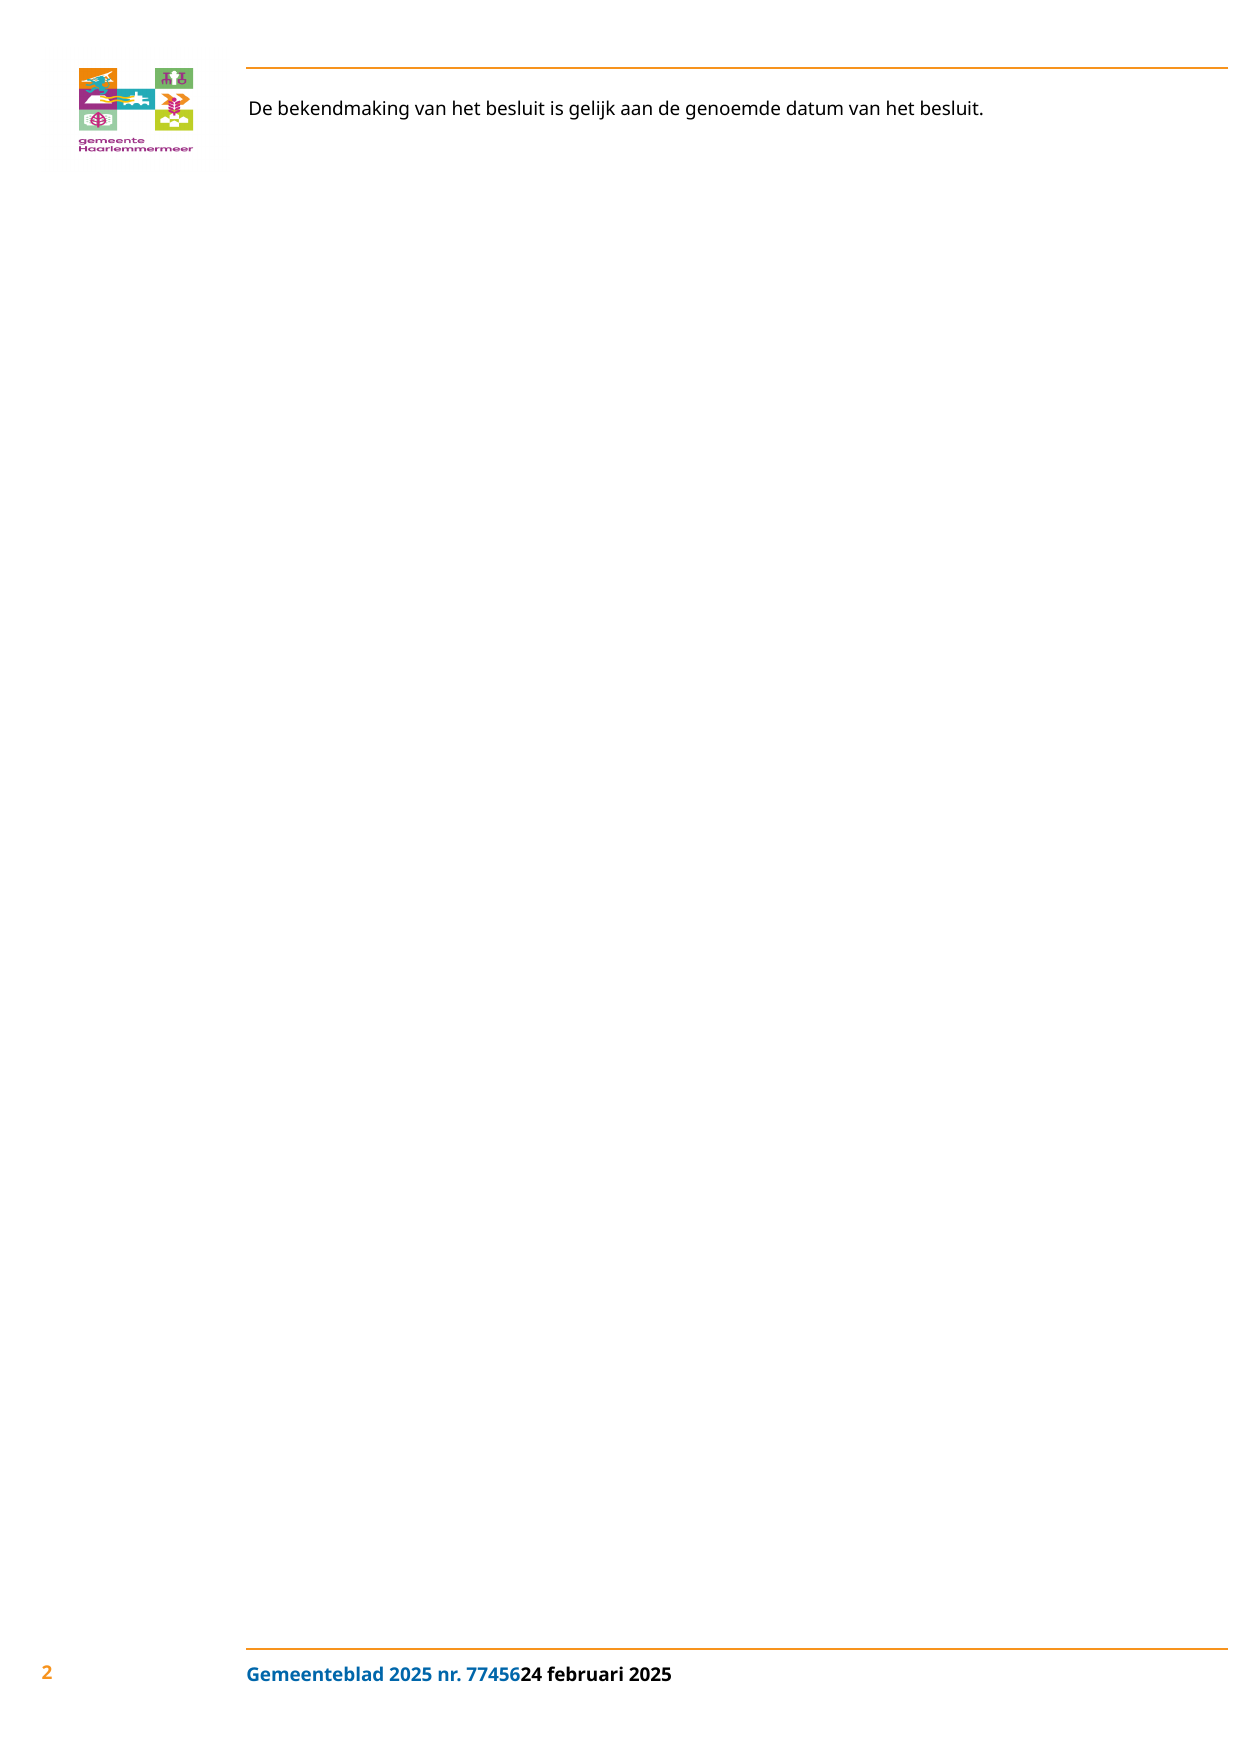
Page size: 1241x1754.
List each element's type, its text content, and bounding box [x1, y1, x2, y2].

picture [41, 47, 231, 172]
text De bekendmaking van het besluit is gelijk aan de genoemde datum van het besluit. [248, 95, 1152, 121]
